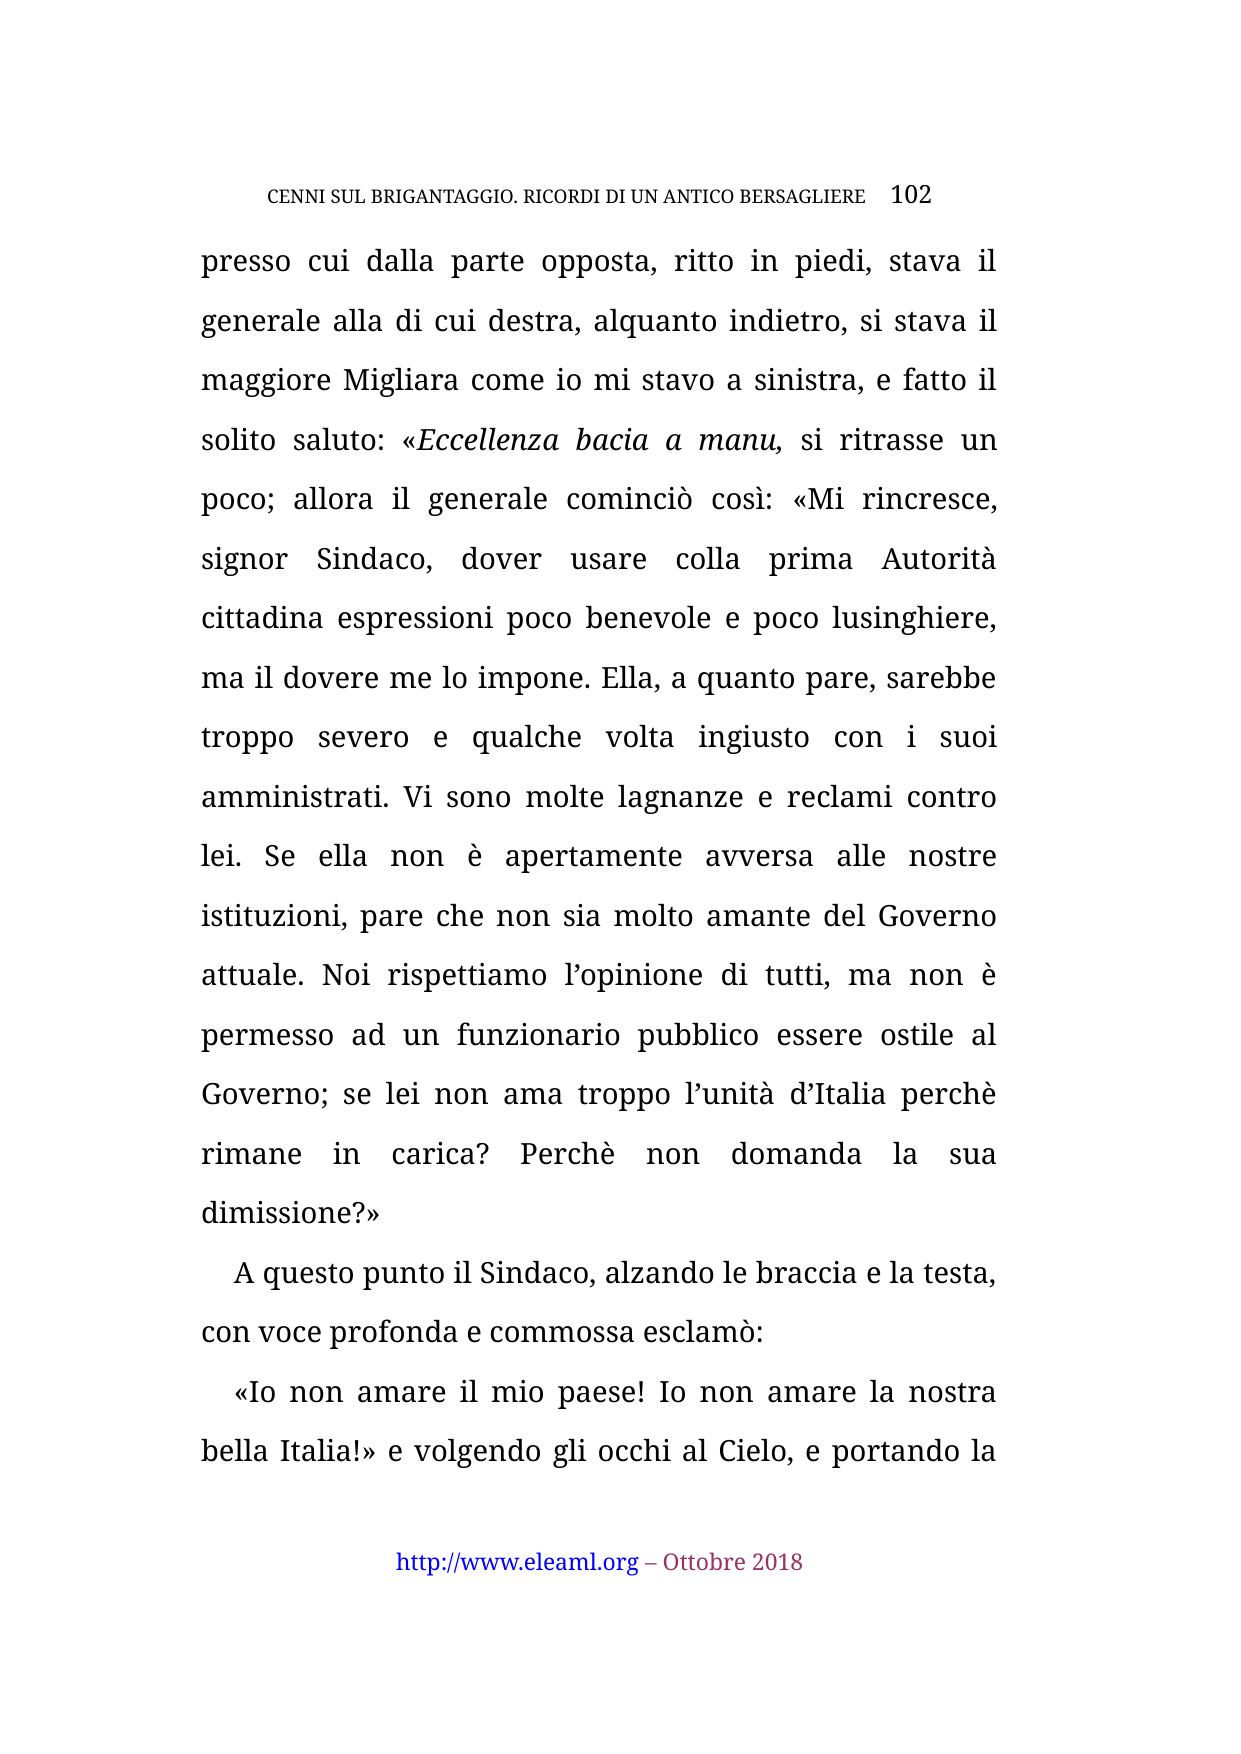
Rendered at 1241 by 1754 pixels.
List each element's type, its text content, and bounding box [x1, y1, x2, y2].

text presso cui dalla parte opposta, ritto in piedi, stava il generale alla di cui destra, alquanto indietro, si stava il maggiore Migliara come io mi stavo a sinistra, e fatto il solito saluto: «Eccellenza bacia a manu, si ritrasse un poco; allora il generale cominciò così: «Mi rincresce, signor Sindaco, dover usare colla prima Autorità cittadina espressioni poco benevole e poco lusinghiere, ma il dovere me lo impone. Ella, a quanto pare, sarebbe troppo severo e qualche volta ingiusto con i suoi amministrati. Vi sono molte lagnanze e reclami contro lei. Se ella non è apertamente avversa alle nostre istituzioni, pare che non sia molto amante del Governo attuale. Noi rispettiamo l’opinione di tutti, ma non è permesso ad un funzionario pubblico essere ostile al Governo; se lei non ama troppo l’unità d’Italia perchè rimane in carica? Perchè non domanda la sua dimissione?» [201, 241, 998, 1232]
text A questo punto il Sindaco, alzando le braccia e la testa, con voce profonda e commossa esclamò: [201, 1252, 998, 1351]
text «Io non amare il mio paese! Io non amare la nostra bella Italia!» e volgendo gli occhi al Cielo, e portando la [201, 1371, 998, 1470]
